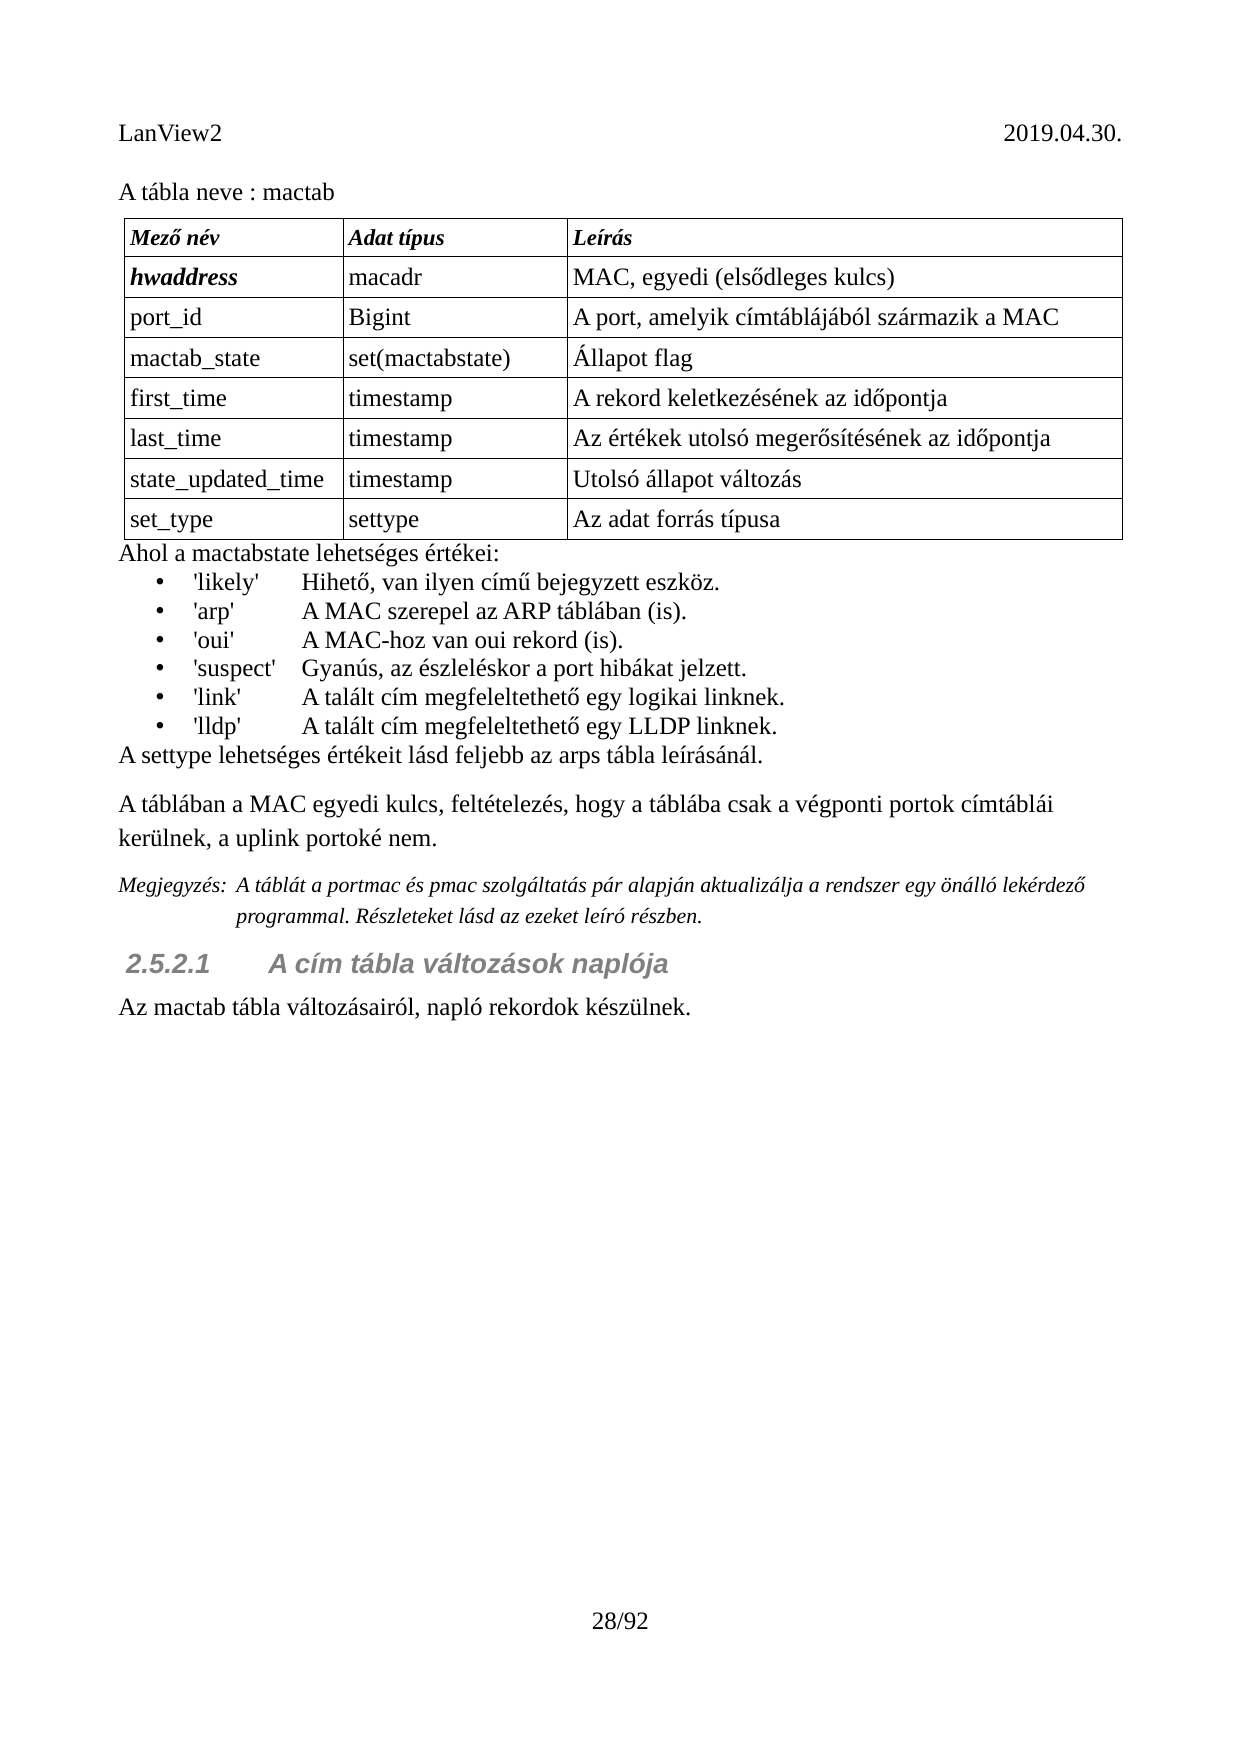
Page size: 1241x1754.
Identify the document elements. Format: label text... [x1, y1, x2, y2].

table_cell Bigint [344, 298, 567, 337]
table_cell mactab_state [125, 338, 343, 377]
table_cell timestamp [344, 378, 567, 417]
table_cell timestamp [344, 419, 567, 458]
table_cell state_updated_time [125, 459, 343, 498]
table_cell MAC, egyedi (elsődleges kulcs) [568, 257, 1122, 297]
table_cell Állapot flag [568, 338, 1122, 377]
table_header Adat típus [344, 219, 567, 256]
table_cell settype [344, 499, 567, 538]
text A táblában a MAC egyedi kulcs, feltételezés, hogy a táblába csak a végponti portok címtáblái kerülnek, a uplink portoké nem. [118, 789, 1122, 852]
table_cell A rekord keletkezésének az időpontja [568, 378, 1122, 417]
table_cell macadr [344, 257, 567, 297]
text Az mactab tábla változásairól, napló rekordok készülnek. [118, 992, 1122, 1021]
table_cell set_type [125, 499, 343, 538]
table_cell Utolsó állapot változás [568, 459, 1122, 498]
list 'suspect' Gyanús, az észleléskor a port hibákat jelzett. [156, 653, 1122, 682]
table_cell A port, amelyik címtáblájából származik a MAC [568, 298, 1122, 337]
list 'likely' Hihető, van ilyen című bejegyzett eszköz. [156, 567, 1122, 596]
list 'oui' A MAC-hoz van oui rekord (is). [156, 625, 1122, 653]
list 'link' A talált cím megfeleltethető egy logikai linknek. [156, 682, 1122, 711]
list 'arp' A MAC szerepel az ARP táblában (is). [156, 596, 1122, 625]
table_cell hwaddress [125, 257, 343, 297]
table_cell first_time [125, 378, 343, 417]
table_cell Az adat forrás típusa [568, 499, 1122, 538]
table_cell last_time [125, 419, 343, 458]
text Ahol a mactabstate lehetséges értékei: [118, 538, 1122, 567]
text A tábla neve : mactab [118, 177, 1122, 206]
table_cell Az értékek utolsó megerősítésének az időpontja [568, 419, 1122, 458]
table_header Mező név [125, 219, 343, 256]
table_header Leírás [568, 219, 1122, 256]
table_cell port_id [125, 298, 343, 337]
table_cell set(mactabstate) [344, 338, 567, 377]
text A settype lehetséges értékeit lásd feljebb az arps tábla leírásánál. [118, 740, 1122, 768]
text Megjegyzés: A táblát a portmac és pmac szolgáltatás pár alapján aktualizálja a rendszer egy önálló lekérdező programmal. Részleteket lásd az ezeket leíró részben. [118, 872, 1122, 928]
subtitle A cím tábla változások naplója [118, 947, 1122, 979]
table_cell timestamp [344, 459, 567, 498]
list 'lldp' A talált cím megfeleltethető egy LLDP linknek. [156, 711, 1122, 740]
